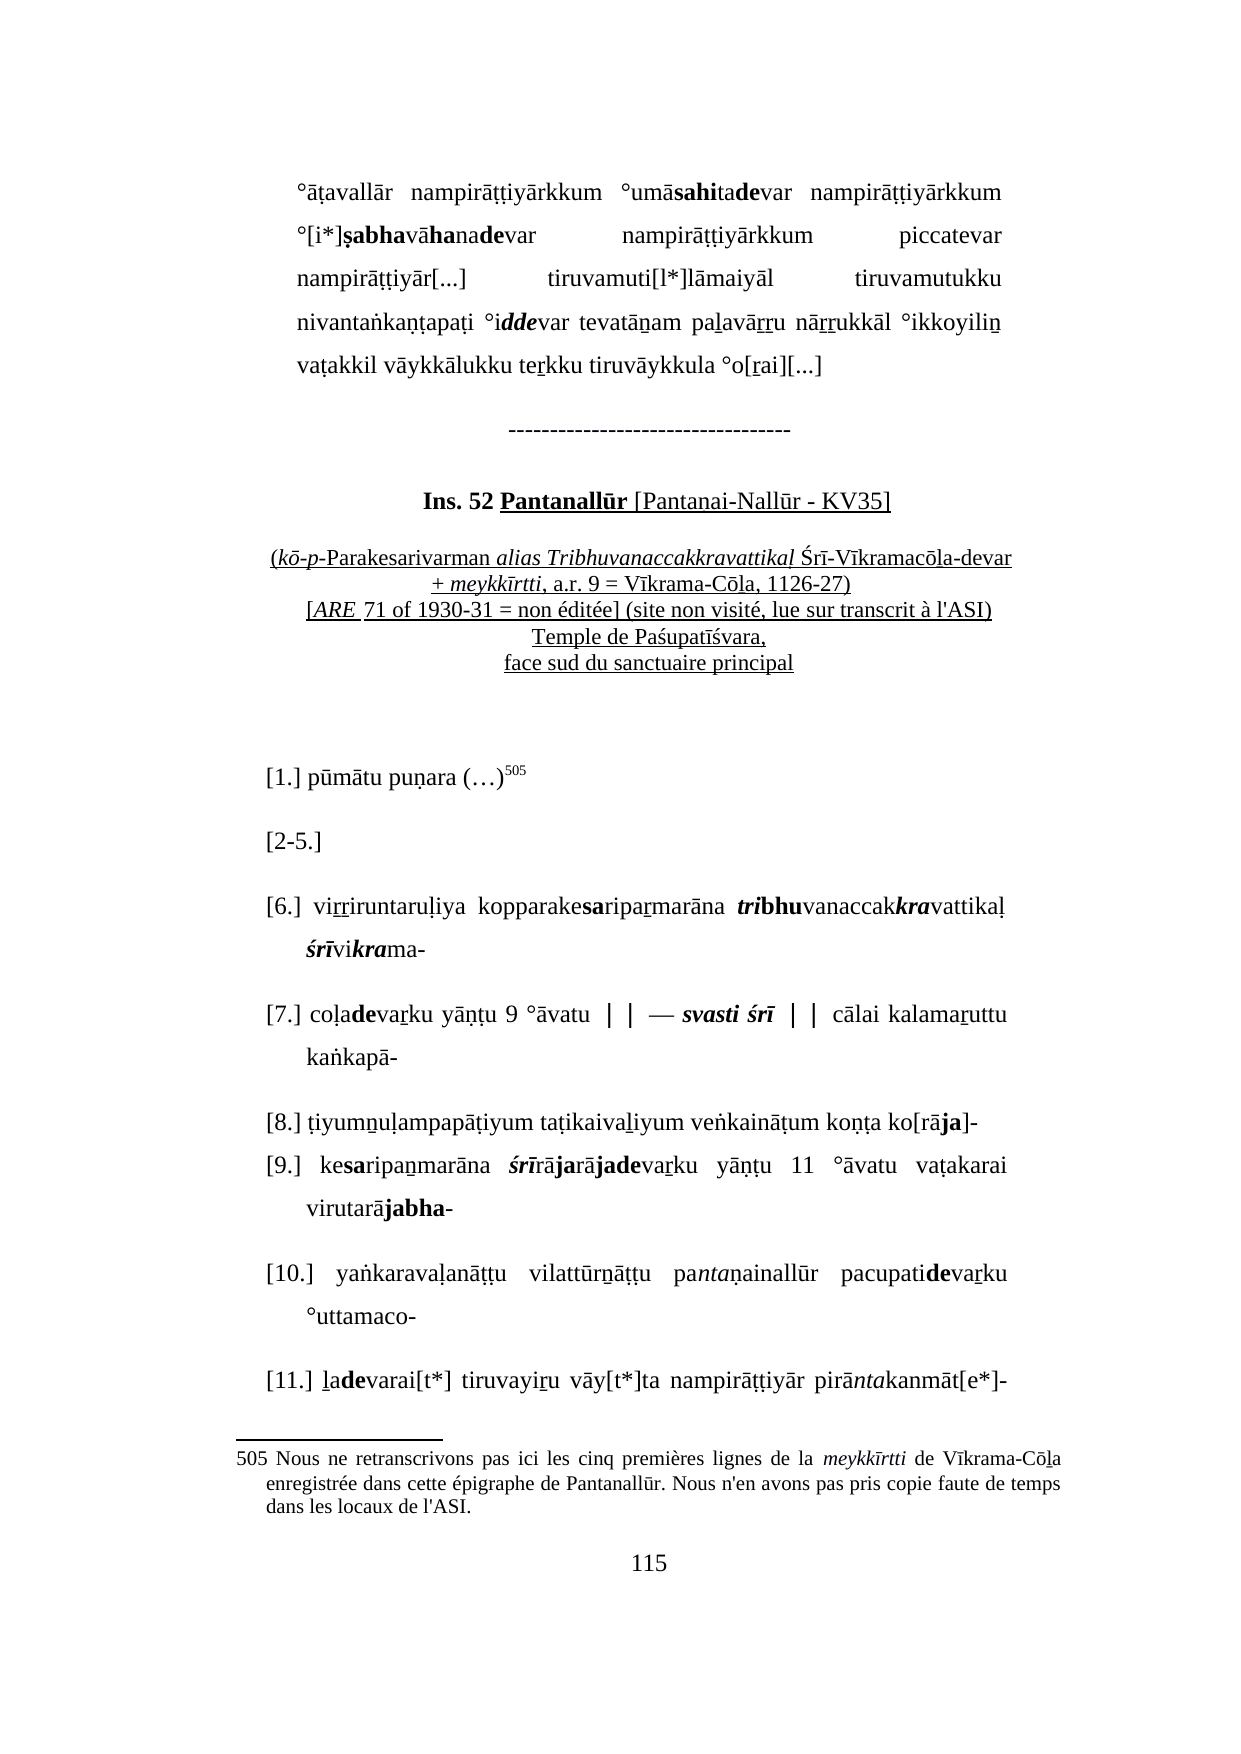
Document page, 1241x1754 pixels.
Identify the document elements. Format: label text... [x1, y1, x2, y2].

text [9.] kesaripaṉmarāna śrīrājarājadevaṟku yāṇṭu 11 °āvatu vaṭakarai virutarājabha- [266, 1150, 1007, 1222]
text [ARE 71 of 1930-31 = non éditée] (site non visité, lue sur transcrit à l'ASI) [265, 596, 1033, 623]
text [2-5.] [266, 826, 1005, 855]
text [11.] ḻadevarai[t*] tiruvayiṟu vāy[t*]ta nampirāṭṭiyār pirāntakanmāt[e*]- [266, 1366, 1007, 1394]
text [10.] yaṅkaravaḷanāṭṭu vilattūrṉāṭṭu pantaṇainallūr pacupatidevaṟku °uttamaco- [266, 1258, 1007, 1329]
text [7.] coḷadevaṟku yāṇṭu 9 °āvatu ❘❘ — svasti śrī ❘❘ cālai kalamaṟuttu kaṅkapā- [266, 999, 1007, 1071]
text face sud du sanctuaire principal [265, 649, 1033, 676]
text (kō-p-Parakesarivarman alias Tribhuvanaccakkravattikaḷ Śrī-Vīkramacōḻa-devar [250, 544, 1032, 570]
text Ins. 52 Pantanallūr [Pantaṇai-Nallūr - KV35] [252, 486, 1061, 515]
text [6.] viṟṟiruntaruḷiya kopparakesaripaṟmarāna tribhuvanaccakkravattikaḷ śrīvikrama- [266, 891, 1005, 963]
text [1.] pūmātu puṇara (…) [266, 762, 1005, 791]
text [8.] ṭiyumṉuḷampapāṭiyum taṭikaivaḻiyum veṅkaināṭum koṇṭa ko[rāja]- [266, 1107, 1007, 1136]
text Temple de Paśupatīśvara, [265, 623, 1033, 649]
text ---------------------------------- [297, 414, 1002, 443]
text Nous ne retranscrivons pas ici les cinq premières lignes de la meykkīrtti de Vīkrama-Cōḻa enregistrée dans cette épigraphe de Pantanallūr. Nous n'en avons pas pris copie faute de temps dans les locaux de l'ASI. [236, 1446, 1061, 1518]
text °āṭavallār nampirāṭṭiyārkkum °umāsahitadevar nampirāṭṭiyārkkum °[i*]ṣabhavāhanadevar nampirāṭṭiyārkkum piccatevar nampirāṭṭiyār[...] tiruvamuti[l*]lāmaiyāl tiruvamutukku nivantaṅkaṇṭapaṭi °iddevar tevatāṉam paḻavāṟṟu nāṟṟukkāl °ikkoyiliṉ vaṭakkil vāykkālukku teṟkku tiruvāykkula °o[ṟai][...] [265, 177, 1002, 378]
text + meykkīrtti, a.r. 9 = Vīkrama-Cōḻa, 1126-27) [250, 570, 1032, 596]
